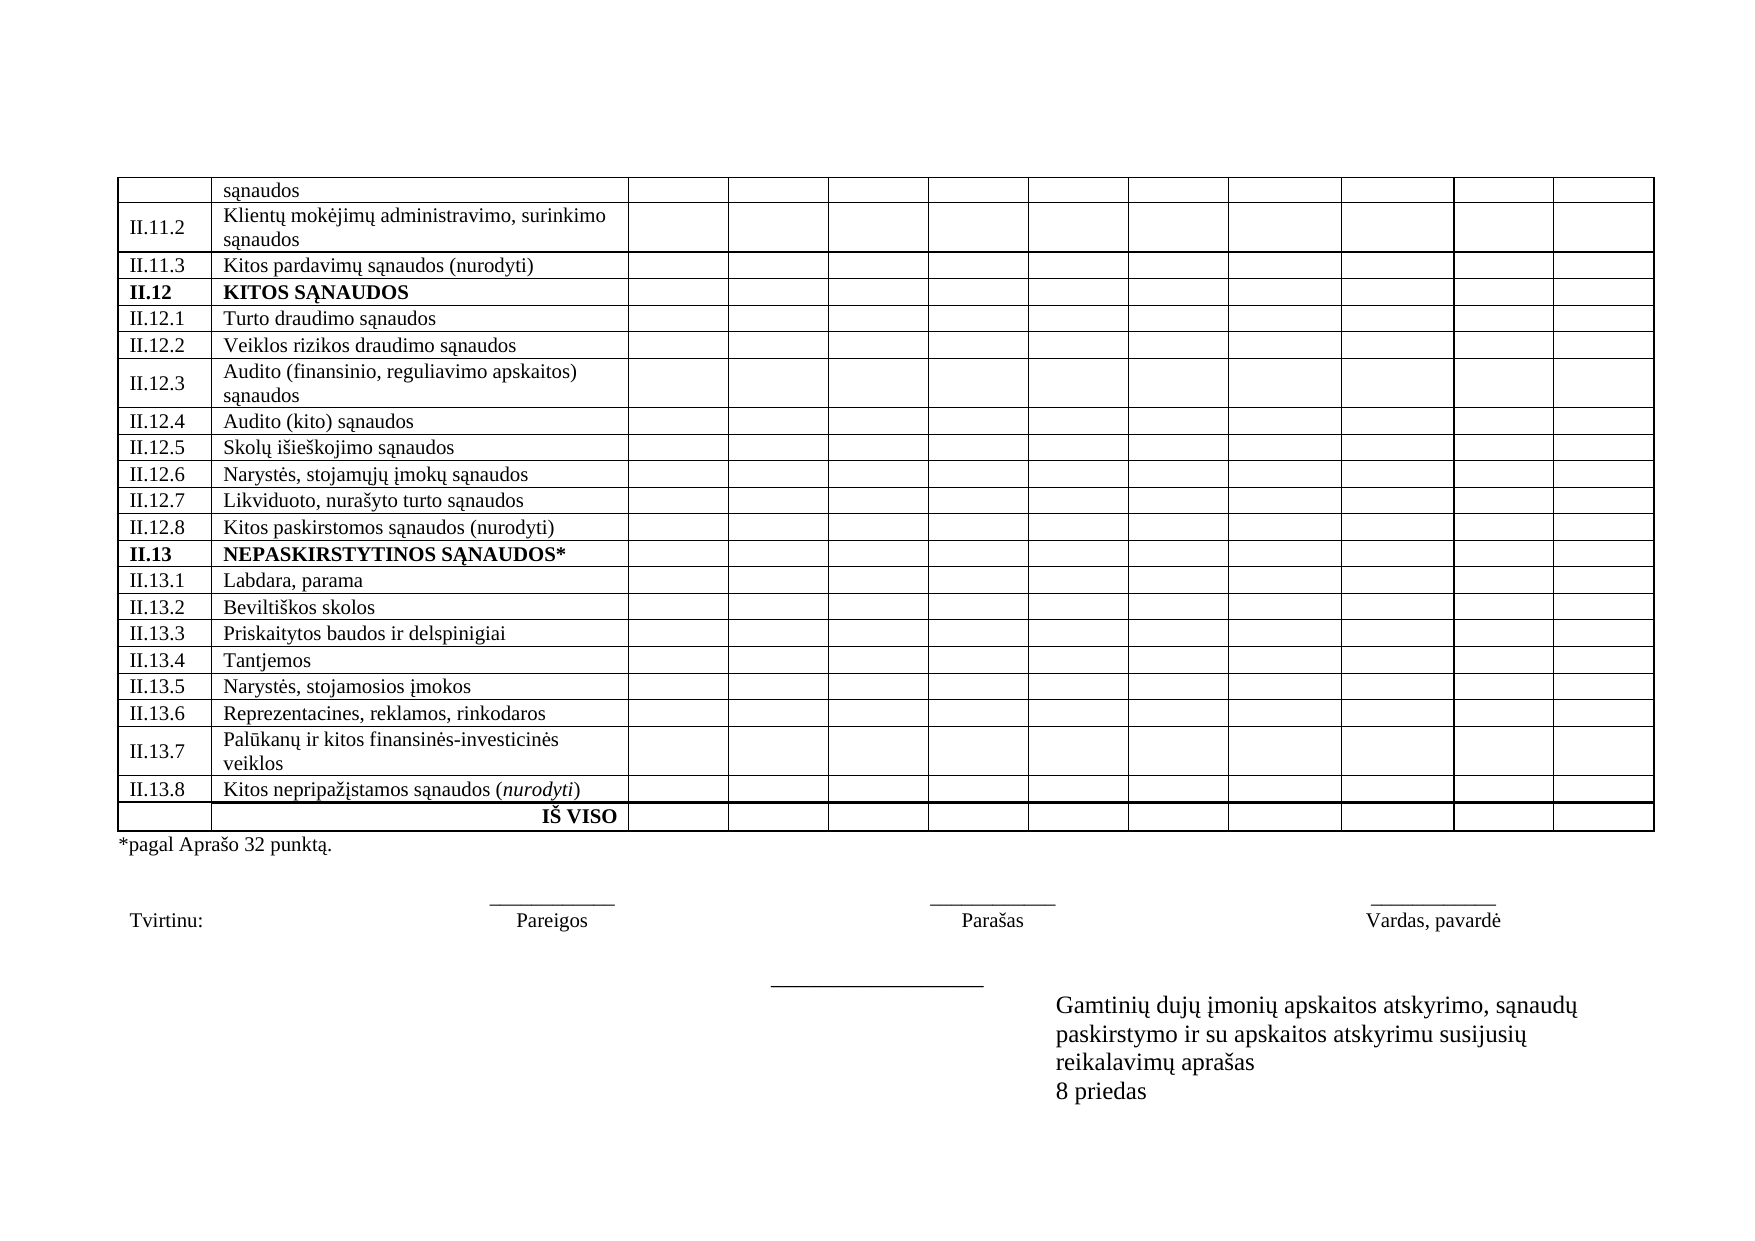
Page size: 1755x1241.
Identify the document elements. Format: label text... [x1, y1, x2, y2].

table_cell [1129, 776, 1228, 801]
table_cell [729, 567, 828, 593]
table_cell [729, 408, 828, 433]
table_cell [1229, 620, 1341, 646]
table_cell [1229, 700, 1341, 726]
table_cell Likviduoto, nurašyto turto sąnaudos [212, 488, 628, 513]
table_cell [1029, 514, 1128, 540]
text _________________ [118, 961, 1636, 990]
table_cell [1029, 620, 1128, 646]
table_cell Kitos pardavimų sąnaudos (nurodyti) [212, 253, 628, 278]
table_cell [929, 359, 1028, 407]
table_cell [1554, 620, 1653, 646]
table_cell [1129, 620, 1228, 646]
table_cell [829, 332, 928, 358]
table_cell [1455, 804, 1553, 829]
table_cell [1342, 408, 1453, 433]
table_cell [1342, 435, 1453, 460]
table_cell [1129, 700, 1228, 726]
table_cell II.13 [119, 541, 211, 566]
table_cell [1229, 359, 1341, 407]
table_cell [1342, 776, 1453, 801]
table_cell [729, 359, 828, 407]
table_cell [629, 700, 728, 726]
table_cell [929, 647, 1028, 672]
table_cell [1554, 647, 1653, 672]
table_cell [829, 203, 928, 251]
table_cell [1554, 514, 1653, 540]
table_cell [1029, 253, 1128, 278]
table_cell [729, 178, 828, 202]
table_cell [929, 306, 1028, 331]
table_cell [829, 674, 928, 699]
table_cell [629, 541, 728, 566]
table_cell [629, 567, 728, 593]
table_cell [629, 306, 728, 331]
table_cell [929, 332, 1028, 358]
table_cell [1554, 461, 1653, 487]
table_cell II.12.1 [119, 306, 211, 331]
table_cell [1229, 435, 1341, 460]
table_cell [1229, 567, 1341, 593]
table_cell [1554, 776, 1653, 801]
table_cell [1455, 541, 1553, 566]
table_cell [1342, 620, 1453, 646]
table_cell II.13.2 [119, 594, 211, 619]
table_cell [929, 514, 1028, 540]
table_cell [1455, 488, 1553, 513]
table_cell [929, 461, 1028, 487]
table_cell [1129, 541, 1228, 566]
table_cell [1342, 306, 1453, 331]
table_cell [929, 435, 1028, 460]
table_cell II.12.4 [119, 408, 211, 433]
table_cell [629, 408, 728, 433]
table_cell [1229, 647, 1341, 672]
table_cell [1229, 594, 1341, 619]
table_cell [1455, 306, 1553, 331]
table_cell II.12.5 [119, 435, 211, 460]
table_cell Audito (finansinio, reguliavimo apskaitos) sąnaudos [212, 359, 628, 407]
table_cell [1342, 253, 1453, 278]
table_cell [629, 674, 728, 699]
table_cell [1229, 514, 1341, 540]
table_cell [1129, 567, 1228, 593]
table_cell [1342, 178, 1453, 202]
table_cell [1029, 435, 1128, 460]
table_cell [729, 674, 828, 699]
table_cell [1342, 461, 1453, 487]
table_cell [729, 647, 828, 672]
table_cell [829, 620, 928, 646]
table_cell II.13.3 [119, 620, 211, 646]
table_cell [1029, 647, 1128, 672]
table_cell [1455, 332, 1553, 358]
table_cell [729, 804, 828, 829]
table_cell [1554, 332, 1653, 358]
table_cell [829, 804, 928, 829]
table_cell [729, 620, 828, 646]
table_cell [729, 461, 828, 487]
table_cell Veiklos rizikos draudimo sąnaudos [212, 332, 628, 358]
table_cell [1554, 253, 1653, 278]
table_cell [1129, 594, 1228, 619]
table_cell II.12.2 [119, 332, 211, 358]
table_header Tvirtinu: [118, 884, 332, 932]
table_cell [829, 541, 928, 566]
table_cell [1455, 674, 1553, 699]
table_cell [1554, 435, 1653, 460]
text Gamtinių dujų įmonių apskaitos atskyrimo, sąnaudų paskirstymo ir su apskaitos atskyrimu susijusių reikalavimų aprašas [1056, 990, 1636, 1076]
table_cell Beviltiškos skolos [212, 594, 628, 619]
table_cell [1554, 178, 1653, 202]
table_cell [1455, 620, 1553, 646]
table_cell [1554, 727, 1653, 775]
table_cell II.13.8 [119, 776, 211, 801]
table_cell sąnaudos [212, 178, 628, 202]
table_cell [929, 203, 1028, 251]
table_cell [1342, 567, 1453, 593]
table_cell [1342, 279, 1453, 304]
table_cell [1342, 359, 1453, 407]
table_cell [1554, 700, 1653, 726]
table_cell [1029, 674, 1128, 699]
table_cell [929, 488, 1028, 513]
table_cell [629, 620, 728, 646]
table_cell [1554, 279, 1653, 304]
table_cell Narystės, stojamųjų įmokų sąnaudos [212, 461, 628, 487]
table_cell [1229, 488, 1341, 513]
table_cell [729, 253, 828, 278]
table_cell [1455, 727, 1553, 775]
table_cell [1229, 727, 1341, 775]
table_cell [1129, 279, 1228, 304]
table_cell [929, 567, 1028, 593]
table_cell Turto draudimo sąnaudos [212, 306, 628, 331]
table_cell [1455, 178, 1553, 202]
table_cell II.13.5 [119, 674, 211, 699]
table_cell [1455, 700, 1553, 726]
table_cell II.13.1 [119, 567, 211, 593]
table_cell [1342, 203, 1453, 251]
table_cell [729, 306, 828, 331]
table_cell [1029, 488, 1128, 513]
table_cell [1342, 594, 1453, 619]
table_cell [629, 514, 728, 540]
table_cell [1455, 594, 1553, 619]
table_cell II.13.6 [119, 700, 211, 726]
table_cell [829, 488, 928, 513]
table_cell [629, 359, 728, 407]
table_cell [119, 178, 211, 202]
table_cell [1129, 488, 1228, 513]
table_cell [929, 727, 1028, 775]
table_cell [629, 647, 728, 672]
table_header ____________ Parašas [772, 884, 1213, 932]
table_cell [1229, 178, 1341, 202]
table_cell [1129, 435, 1228, 460]
table_cell [1129, 647, 1228, 672]
table_cell [1455, 279, 1553, 304]
table_cell [1455, 514, 1553, 540]
table_header ____________ Pareigos [332, 884, 772, 932]
table_cell [1229, 203, 1341, 251]
table_cell II.12.3 [119, 359, 211, 407]
table_cell [1554, 567, 1653, 593]
table_cell [829, 700, 928, 726]
table_cell [1554, 804, 1653, 829]
table_cell [929, 541, 1028, 566]
table_cell [729, 700, 828, 726]
table_cell [729, 332, 828, 358]
table_cell NEPASKIRSTYTINOS SĄNAUDOS* [212, 541, 628, 566]
table_cell [1455, 647, 1553, 672]
table_cell [1229, 776, 1341, 801]
table_cell [829, 359, 928, 407]
table_cell [1342, 804, 1453, 829]
table_cell [1129, 804, 1228, 829]
table_cell [1129, 359, 1228, 407]
table_cell Narystės, stojamosios įmokos [212, 674, 628, 699]
table_cell [1554, 359, 1653, 407]
table_cell [1129, 306, 1228, 331]
table_cell [929, 178, 1028, 202]
table_cell [1029, 408, 1128, 433]
table_cell [629, 203, 728, 251]
table_cell II.13.4 [119, 647, 211, 672]
table_cell [1342, 727, 1453, 775]
table_cell [1029, 541, 1128, 566]
table_cell Klientų mokėjimų administravimo, surinkimo sąnaudos [212, 203, 628, 251]
table_cell [929, 674, 1028, 699]
table_cell [1455, 567, 1553, 593]
table_cell [1342, 674, 1453, 699]
table_cell [1229, 332, 1341, 358]
table_cell [1342, 647, 1453, 672]
table_cell Skolų išieškojimo sąnaudos [212, 435, 628, 460]
table_cell [1342, 488, 1453, 513]
table_cell [1129, 514, 1228, 540]
table_cell [1029, 776, 1128, 801]
table_cell [1029, 203, 1128, 251]
table_cell [929, 776, 1028, 801]
table_cell [729, 776, 828, 801]
table_cell [1229, 279, 1341, 304]
table_cell [629, 253, 728, 278]
table_cell [629, 279, 728, 304]
table_cell [1029, 804, 1128, 829]
table_cell [929, 594, 1028, 619]
table_cell [1455, 776, 1553, 801]
table_cell [929, 408, 1028, 433]
table_cell [1129, 178, 1228, 202]
table_cell [1029, 461, 1128, 487]
table_cell [729, 514, 828, 540]
table_cell [929, 253, 1028, 278]
table_cell Priskaitytos baudos ir delspinigiai [212, 620, 628, 646]
table_cell [829, 408, 928, 433]
table_cell [1229, 674, 1341, 699]
table_cell IŠ VISO [212, 804, 628, 829]
table_cell [829, 567, 928, 593]
table_cell Labdara, parama [212, 567, 628, 593]
table_cell [1129, 727, 1228, 775]
table_cell II.12 [119, 279, 211, 304]
table_cell [629, 594, 728, 619]
table_cell [1129, 332, 1228, 358]
table_cell [1455, 359, 1553, 407]
table_cell [1455, 461, 1553, 487]
table_cell KITOS SĄNAUDOS [212, 279, 628, 304]
table_cell [1129, 408, 1228, 433]
table_cell [1029, 567, 1128, 593]
table_cell [1229, 804, 1341, 829]
table_cell [1455, 203, 1553, 251]
table_cell [1229, 253, 1341, 278]
table_cell II.11.3 [119, 253, 211, 278]
table_cell Palūkanų ir kitos finansinės-investicinės veiklos [212, 727, 628, 775]
table_cell Tantjemos [212, 647, 628, 672]
table_cell [1229, 306, 1341, 331]
table_cell [829, 727, 928, 775]
table_cell [1455, 253, 1553, 278]
table_cell Kitos paskirstomos sąnaudos (nurodyti) [212, 514, 628, 540]
table_cell [929, 700, 1028, 726]
table_cell [1029, 178, 1128, 202]
table_cell [1554, 203, 1653, 251]
table_cell [629, 727, 728, 775]
table_cell [629, 435, 728, 460]
table_cell [1342, 332, 1453, 358]
table_cell [829, 594, 928, 619]
table_cell [829, 776, 928, 801]
table_cell Kitos nepripažįstamos sąnaudos (nurodyti) [212, 776, 628, 801]
table_cell [1029, 594, 1128, 619]
table_cell [1229, 408, 1341, 433]
table_cell [729, 727, 828, 775]
table_cell [1129, 253, 1228, 278]
text *pagal Aprašo 32 punktą. [118, 832, 1636, 856]
table_cell [1129, 203, 1228, 251]
table_cell [629, 488, 728, 513]
table_cell [1554, 408, 1653, 433]
table_cell II.12.8 [119, 514, 211, 540]
table_cell Reprezentacines, reklamos, rinkodaros [212, 700, 628, 726]
text 8 priedas [1056, 1076, 1636, 1105]
table_cell [629, 461, 728, 487]
table_cell [929, 279, 1028, 304]
table_cell [829, 279, 928, 304]
table_cell [1554, 674, 1653, 699]
table_cell [729, 435, 828, 460]
table_cell [119, 803, 211, 829]
table_cell [729, 594, 828, 619]
table_cell [929, 804, 1028, 829]
table_cell [829, 306, 928, 331]
table_cell [1455, 408, 1553, 433]
table_cell [1029, 332, 1128, 358]
table_cell [829, 647, 928, 672]
table_cell [1342, 700, 1453, 726]
table_cell II.12.6 [119, 461, 211, 487]
table_cell [1029, 306, 1128, 331]
table_cell [729, 541, 828, 566]
table_cell II.11.2 [119, 203, 211, 251]
table_cell [1554, 594, 1653, 619]
table_cell [629, 332, 728, 358]
table_cell [1342, 541, 1453, 566]
table_cell [1029, 727, 1128, 775]
table_cell [729, 279, 828, 304]
table_cell [1229, 541, 1341, 566]
table_cell Audito (kito) sąnaudos [212, 408, 628, 433]
table_cell [829, 435, 928, 460]
table_cell [1029, 279, 1128, 304]
table_cell [829, 514, 928, 540]
table_cell [1342, 514, 1453, 540]
table_cell [729, 488, 828, 513]
table_cell [1229, 461, 1341, 487]
table_cell [1129, 461, 1228, 487]
table_cell [1129, 674, 1228, 699]
table_cell [629, 804, 728, 829]
table_cell [1029, 359, 1128, 407]
table_cell [829, 253, 928, 278]
table_cell [729, 203, 828, 251]
table_cell II.12.7 [119, 488, 211, 513]
table_cell [1554, 306, 1653, 331]
table_header ____________ Vardas, pavardė [1213, 884, 1653, 932]
table_cell II.13.7 [119, 727, 211, 775]
table_cell [1554, 488, 1653, 513]
table_cell [1455, 435, 1553, 460]
table_cell [829, 461, 928, 487]
table_cell [1029, 700, 1128, 726]
table_cell [629, 178, 728, 202]
table_cell [629, 776, 728, 801]
table_cell [829, 178, 928, 202]
table_cell [1554, 541, 1653, 566]
table_cell [929, 620, 1028, 646]
